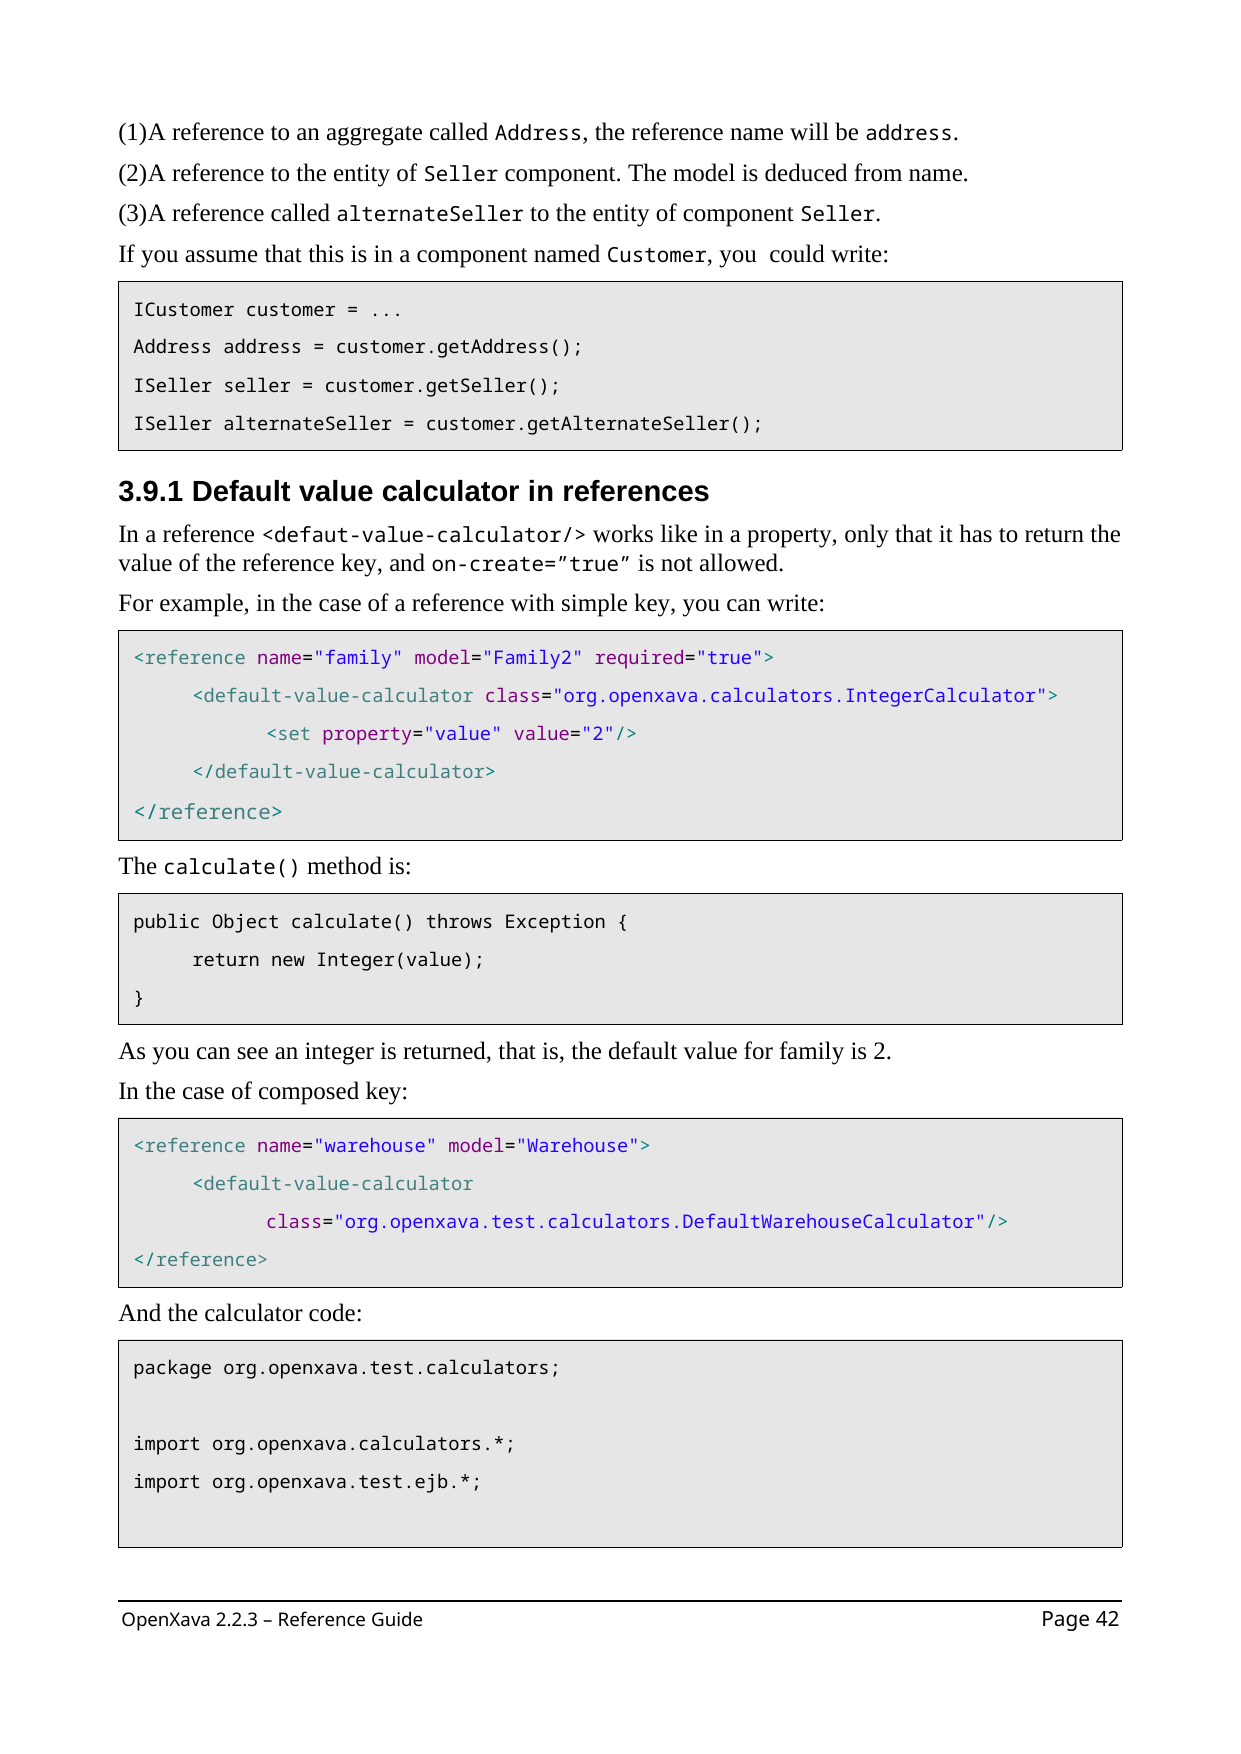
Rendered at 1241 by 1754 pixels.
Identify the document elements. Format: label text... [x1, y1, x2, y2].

list A reference called alternateSeller to the entity of component Seller. [118, 199, 1122, 228]
text </default-value-calculator> [119, 744, 1122, 782]
text package org.openxava.test.calculators; [119, 1341, 1122, 1377]
text } [119, 969, 1122, 1024]
text <set property="value" value="2"/> [119, 706, 1122, 744]
text ICustomer customer = ... [119, 282, 1122, 319]
text class="org.openxava.test.calculators.DefaultWarehouseCalculator"/> [119, 1193, 1122, 1231]
text import org.openxava.test.ejb.*; [119, 1453, 1122, 1492]
text In the case of composed key: [118, 1077, 1122, 1105]
text </reference> [119, 1231, 1122, 1287]
text import org.openxava.calculators.*; [119, 1416, 1122, 1453]
text For example, in the case of a reference with simple key, you can write: [118, 589, 1122, 617]
text ISeller seller = customer.getSeller(); [119, 357, 1122, 395]
text And the calculator code: [118, 1299, 1122, 1327]
list A reference to the entity of Seller component. The model is deduced from name. [118, 159, 1122, 187]
text <default-value-calculator class="org.openxava.calculators.IntegerCalculator"> [119, 668, 1122, 706]
text return new Integer(value); [119, 931, 1122, 969]
text As you can see an integer is returned, that is, the default value for family is 2. [118, 1037, 1122, 1065]
text The calculate() method is: [118, 852, 1122, 881]
text </reference> [119, 782, 1122, 840]
text ISeller alternateSeller = customer.getAlternateSeller(); [119, 395, 1122, 450]
text Address address = customer.getAddress(); [119, 319, 1122, 357]
text <default-value-calculator [119, 1155, 1122, 1193]
subtitle Default value calculator in references [118, 475, 1122, 508]
text public Object calculate() throws Exception { [119, 894, 1122, 931]
text If you assume that this is in a component named Customer, you could write: [118, 240, 1122, 268]
text <reference name="family" model="Family2" required="true"> [119, 631, 1122, 668]
list A reference to an aggregate called Address, the reference name will be address. [118, 118, 1122, 146]
text In a reference <defaut-value-calculator/> works like in a property, only that it has to return the value of the reference key, and on-create=”true” is not allowed. [118, 521, 1122, 577]
text <reference name="warehouse" model="Warehouse"> [119, 1119, 1122, 1155]
